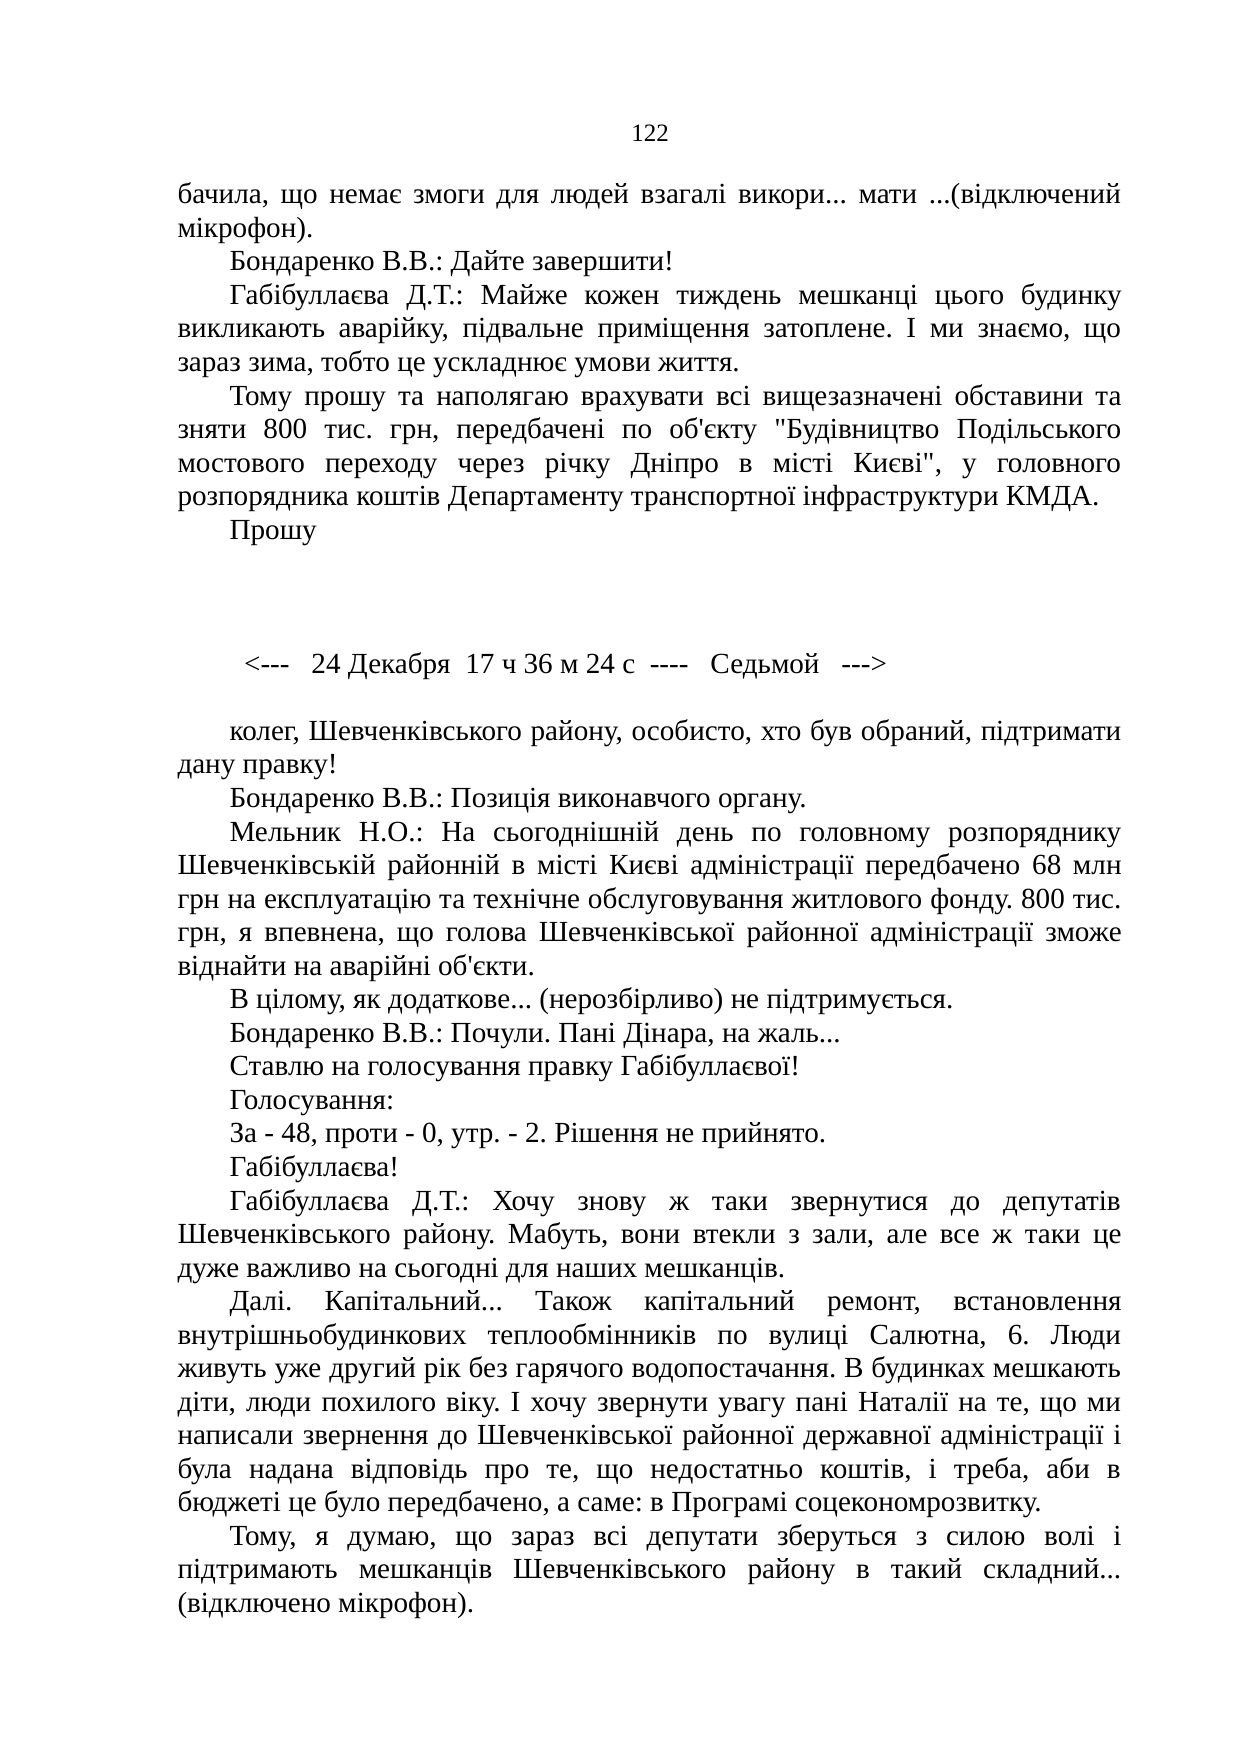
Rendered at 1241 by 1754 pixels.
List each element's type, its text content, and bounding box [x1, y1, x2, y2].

text Прошу [177, 512, 1122, 545]
text Ставлю на голосування правку Габібуллаєвої! [177, 1048, 1122, 1082]
text Голосування: [177, 1082, 1122, 1116]
text За - 48, проти - 0, утр. - 2. Рішення не прийнято. [177, 1116, 1122, 1149]
text Мельник Н.О.: На сьогоднішній день по головному розпоряднику Шевченківській районній в місті Києві адміністрації передбачено 68 млн грн на експлуатацію та технічне обслуговування житлового фонду. 800 тис. грн, я впевнена, що голова Шевченківської районної адміністрації зможе віднайти на аварійні об'єкти. [177, 814, 1122, 981]
text <--- 24 Декабря 17 ч 36 м 24 с ---- Седьмой ---> [177, 646, 1122, 679]
text Габібуллаєва Д.Т.: Хочу знову ж таки звернутися до депутатів Шевченківського району. Мабуть, вони втекли з зали, але все ж таки це дуже важливо на сьогодні для наших мешканців. [177, 1183, 1122, 1283]
text Тому прошу та наполягаю врахувати всі вищезазначені обставини та зняти 800 тис. грн, передбачені по об'єкту "Будівництво Подільського мостового переходу через річку Дніпро в місті Києві", у головного розпорядника коштів Департаменту транспортної інфраструктури КМДА. [177, 378, 1122, 512]
text Далі. Капітальний... Також капітальний ремонт, встановлення внутрішньобудинкових теплообмінників по вулиці Салютна, 6. Люди живуть уже другий рік без гарячого водопостачання. В будинках мешкають діти, люди похилого віку. І хочу звернути увагу пані Наталії на те, що ми написали звернення до Шевченківської районної державної адміністрації і була надана відповідь про те, що недостатньо коштів, і треба, аби в бюджеті це було передбачено, а саме: в Програмі соцекономрозвитку. [177, 1283, 1122, 1518]
text Тому, я думаю, що зараз всі депутати зберуться з силою волі і підтримають мешканців Шевченківського району в такий складний... (відключено мікрофон). [177, 1518, 1122, 1619]
text Бондаренко В.В.: Дайте завершити! [177, 243, 1122, 277]
text Габібуллаєва! [177, 1149, 1122, 1183]
text В цілому, як додаткове... (нерозбірливо) не підтримується. [177, 981, 1122, 1015]
text колег, Шевченківського району, особисто, хто був обраний, підтримати дану правку! [177, 713, 1122, 780]
text Бондаренко В.В.: Почули. Пані Дінара, на жаль... [177, 1015, 1122, 1048]
text Бондаренко В.В.: Позиція виконавчого органу. [177, 780, 1122, 814]
text Габібуллаєва Д.Т.: Майже кожен тиждень мешканці цього будинку викликають аварійку, підвальне приміщення затоплене. І ми знаємо, що зараз зима, тобто це ускладнює умови життя. [177, 277, 1122, 378]
text бачила, що немає змоги для людей взагалі викори... мати ...(відключений мікрофон). [177, 176, 1122, 243]
